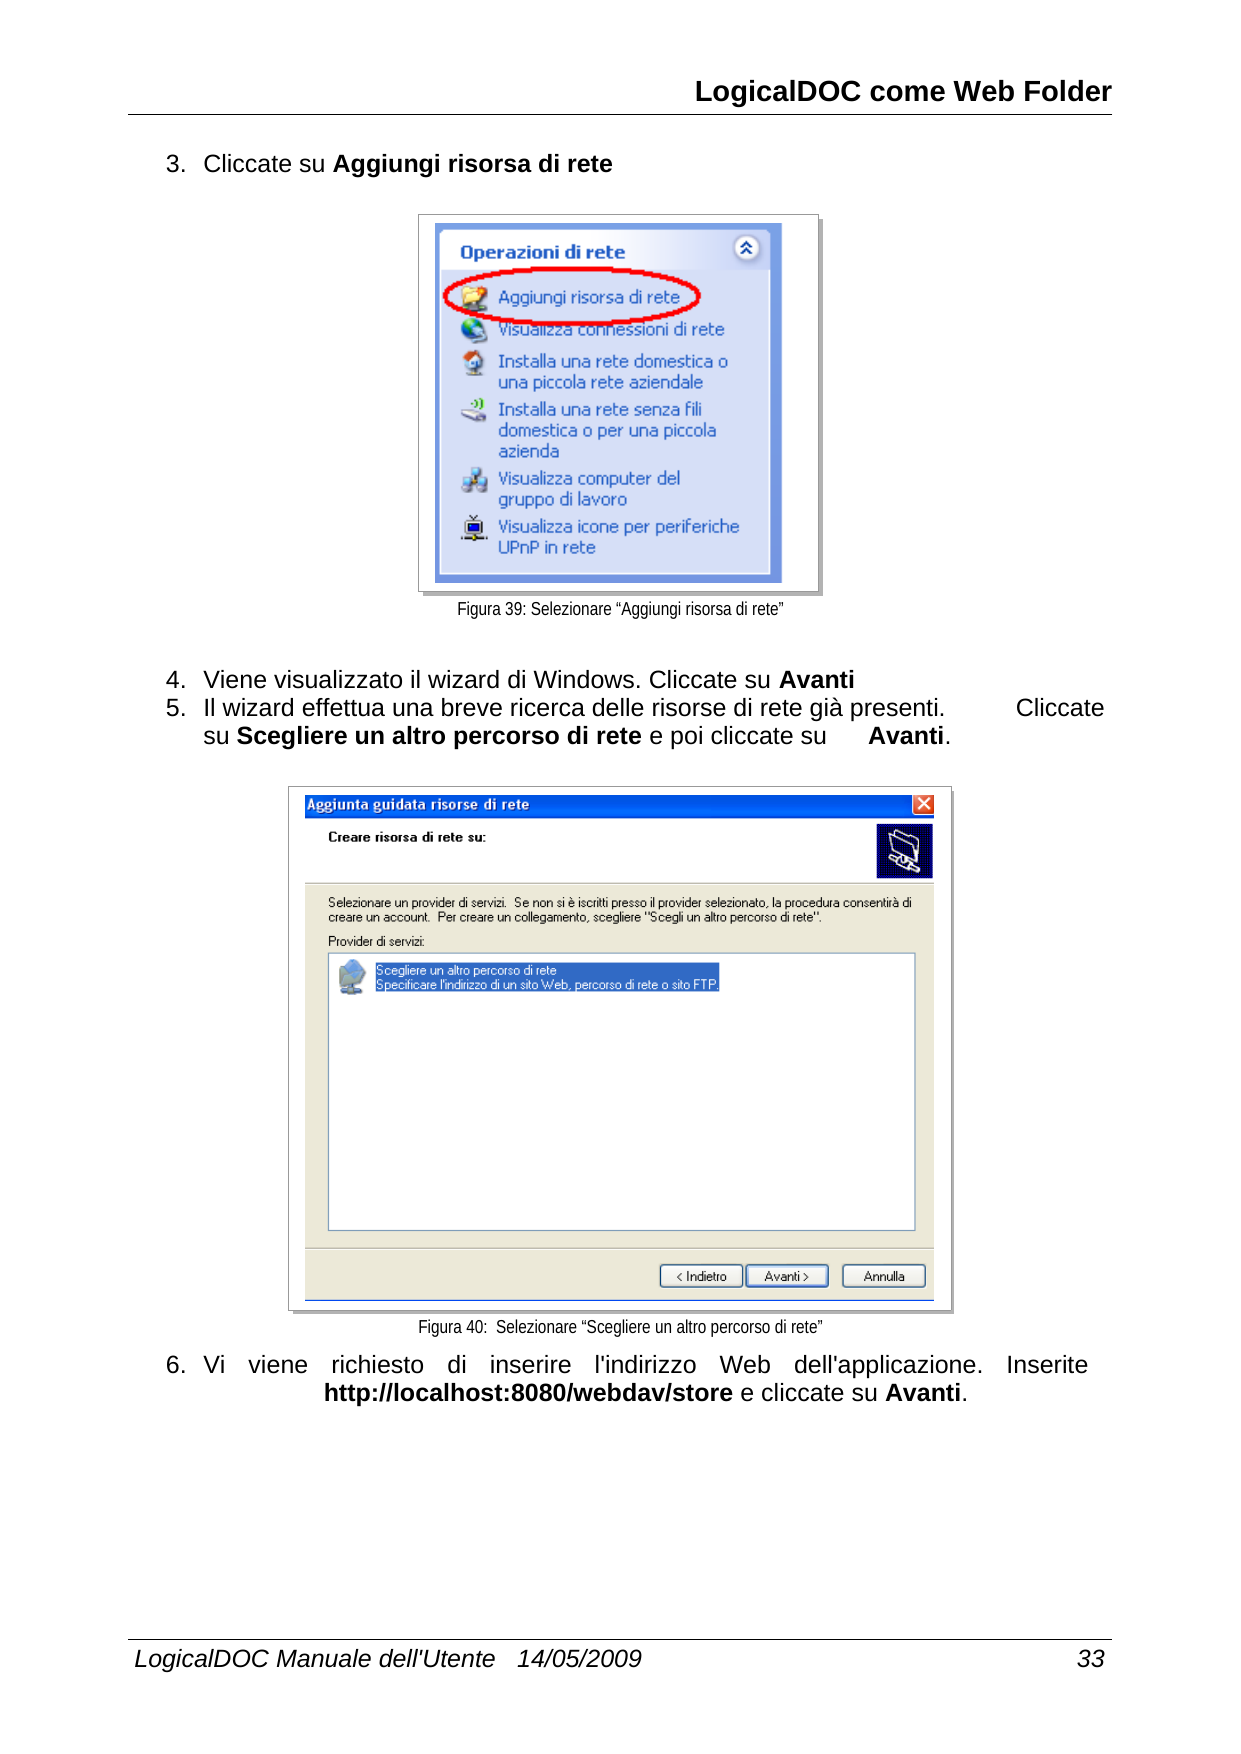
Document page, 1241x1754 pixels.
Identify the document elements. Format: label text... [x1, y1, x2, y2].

picture [305, 795, 934, 1301]
list Cliccate su Aggiungi risorsa di rete [166, 150, 1112, 178]
list Vi viene richiesto di inserire l'indirizzo Web dell'applicazione. Inserite http://localhost:8080/webdav/store e cliccate su Avanti. [166, 1151, 1112, 1406]
list Viene visualizzato il wizard di Windows. Cliccate su Avanti [166, 666, 1112, 694]
text Figura 39: Selezionare “Aggiungi risorsa di rete” [418, 592, 822, 619]
text Figura 40: Selezionare “Scegliere un altro percorso di rete” [288, 1311, 952, 1337]
list Il wizard effettua una breve ricerca delle risorse di rete già presenti. Cliccate su Scegliere un altro percorso di rete e poi cliccate su Avanti. [166, 694, 1112, 750]
